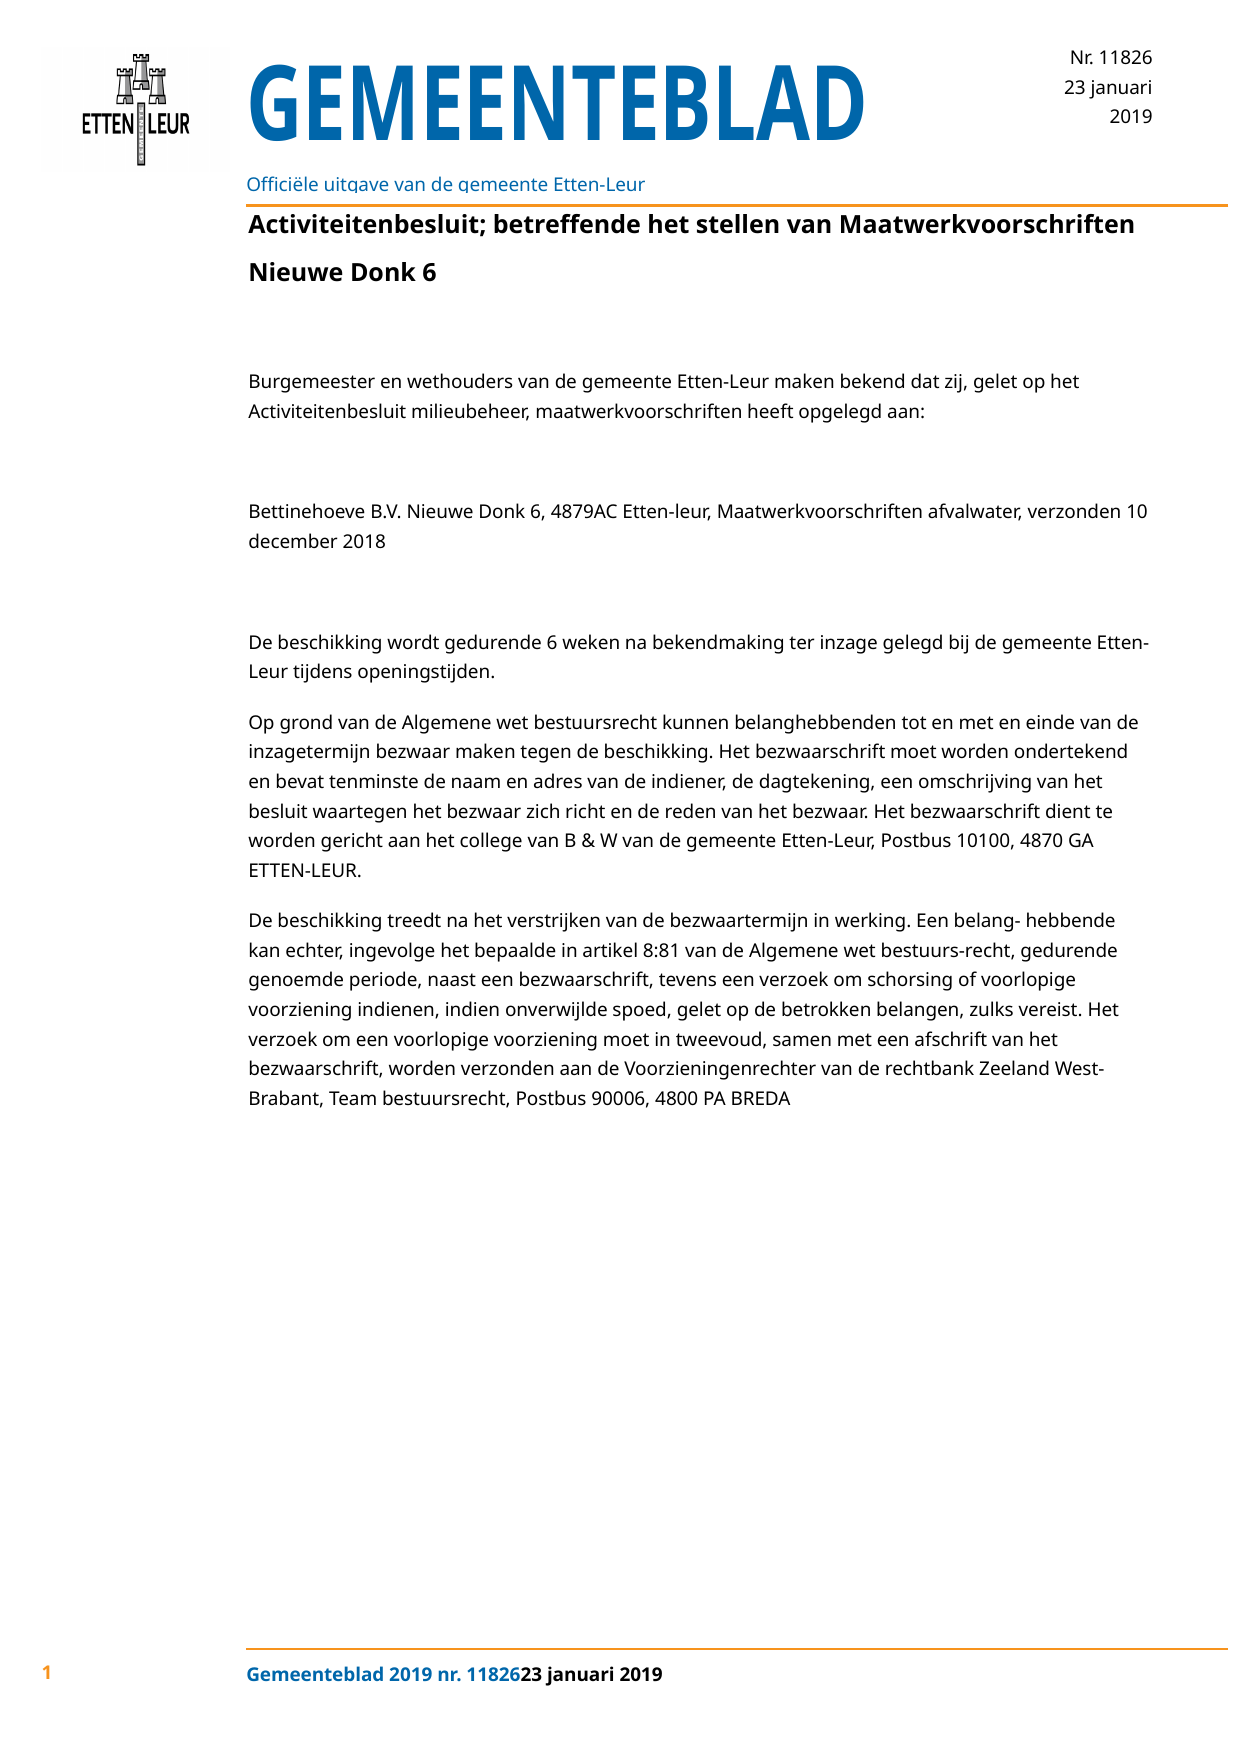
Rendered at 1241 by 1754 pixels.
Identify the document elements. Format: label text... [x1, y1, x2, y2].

text De beschikking treedt na het verstrijken van de bezwaartermijn in werking. Een belang- hebbende kan echter, ingevolge het bepaalde in artikel 8:81 van de Algemene wet bestuurs-recht, gedurende genoemde periode, naast een bezwaarschrift, tevens een verzoek om schorsing of voorlopige voorziening indienen, indien onverwijlde spoed, gelet op de betrokken belangen, zulks vereist. Het verzoek om een voorlopige voorziening moet in tweevoud, samen met een afschrift van het bezwaarschrift, worden verzonden aan de Voorzieningenrechter van de rechtbank Zeeland West-Brabant, Team bestuursrecht, Postbus 90006, 4800 PA BREDA [248, 907, 1152, 1111]
picture [41, 47, 231, 172]
text Activiteitenbesluit; betreffende het stellen van Maatwerkvoorschriften Nieuwe Donk 6 [248, 207, 1152, 288]
text Bettinehoeve B.V. Nieuwe Donk 6, 4879AC Etten-leur, Maatwerkvoorschriften afvalwater, verzonden 10 december 2018 [248, 499, 1152, 554]
text Op grond van de Algemene wet bestuursrecht kunnen belanghebbenden tot en met en einde van de inzagetermijn bezwaar maken tegen de beschikking. Het bezwaarschrift moet worden ondertekend en bevat tenminste de naam en adres van de indiener, de dagtekening, een omschrijving van het besluit waartegen het bezwaar zich richt en de reden van het bezwaar. Het bezwaarschrift dient te worden gericht aan het college van B & W van de gemeente Etten-Leur, Postbus 10100, 4870 GA ETTEN-LEUR. [248, 709, 1152, 883]
text De beschikking wordt gedurende 6 weken na bekendmaking ter inzage gelegd bij de gemeente Etten-Leur tijdens openingstijden. [248, 629, 1152, 684]
text Burgemeester en wethouders van de gemeente Etten-Leur maken bekend dat zij, gelet op het Activiteitenbesluit milieubeheer, maatwerkvoorschriften heeft opgelegd aan: [248, 368, 1152, 424]
